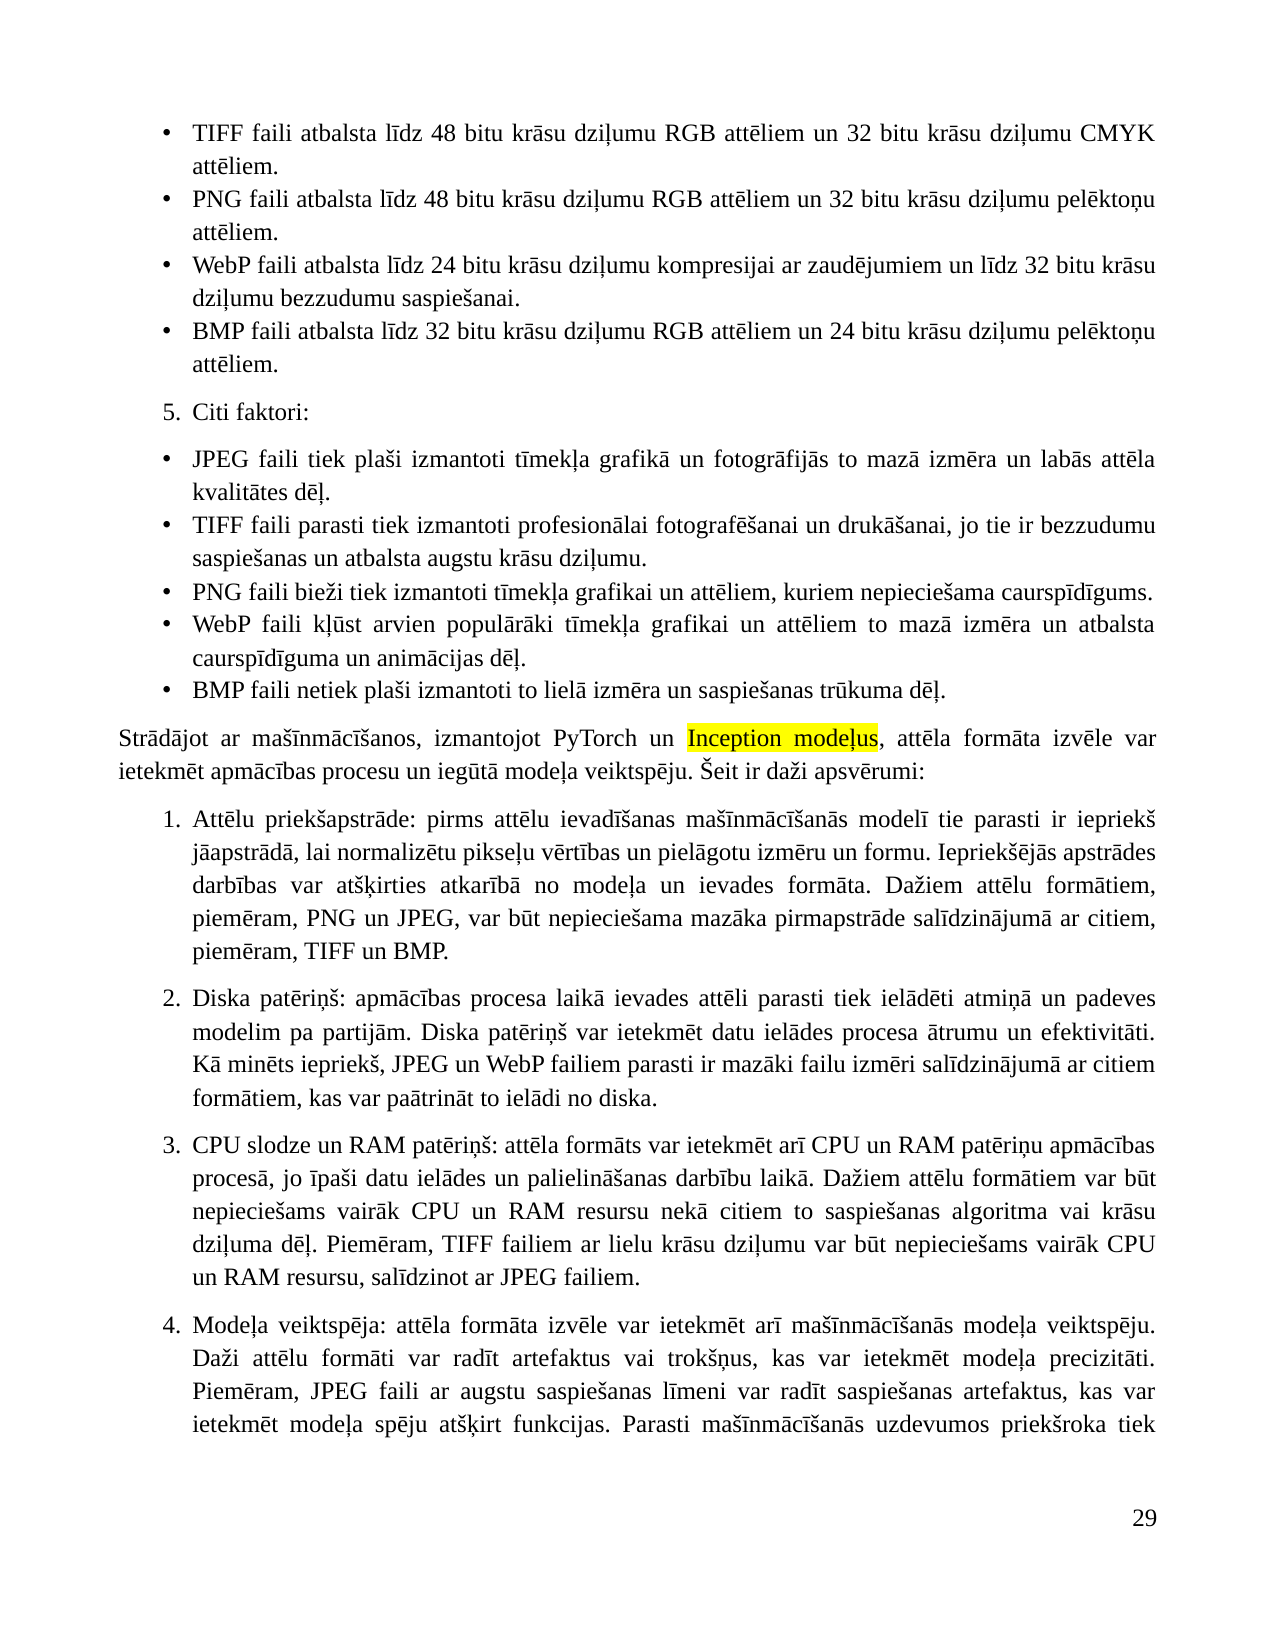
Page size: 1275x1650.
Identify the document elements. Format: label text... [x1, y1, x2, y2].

list BMP faili netiek plaši izmantoti to lielā izmēra un saspiešanas trūkuma dēļ. [162, 676, 1157, 704]
list TIFF faili parasti tiek izmantoti profesionālai fotografēšanai un drukāšanai, jo tie ir bezzudumu saspiešanas un atbalsta augstu krāsu dziļumu. [162, 511, 1157, 572]
list CPU slodze un RAM patēriņš: attēla formāts var ietekmēt arī CPU un RAM patēriņu apmācības procesā, jo īpaši datu ielādes un palielināšanas darbību laikā. Dažiem attēlu formātiem var būt nepieciešams vairāk CPU un RAM resursu nekā citiem to saspiešanas algoritma vai krāsu dziļuma dēļ. Piemēram, TIFF failiem ar lielu krāsu dziļumu var būt nepieciešams vairāk CPU un RAM resursu, salīdzinot ar JPEG failiem. [162, 1130, 1157, 1291]
list PNG faili bieži tiek izmantoti tīmekļa grafikai un attēliem, kuriem nepieciešama caurspīdīgums. [162, 577, 1157, 605]
list Diska patēriņš: apmācības procesa laikā ievades attēli parasti tiek ielādēti atmiņā un padeves modelim pa partijām. Diska patēriņš var ietekmēt datu ielādes procesa ātrumu un efektivitāti. Kā minēts iepriekš, JPEG un WebP failiem parasti ir mazāki failu izmēri salīdzinājumā ar citiem formātiem, kas var paātrināt to ielādi no diska. [162, 983, 1157, 1111]
list PNG faili atbalsta līdz 48 bitu krāsu dziļumu RGB attēliem un 32 bitu krāsu dziļumu pelēktoņu attēliem. [162, 184, 1157, 246]
list Modeļa veiktspēja: attēla formāta izvēle var ietekmēt arī mašīnmācīšanās modeļa veiktspēju. Daži attēlu formāti var radīt artefaktus vai trokšņus, kas var ietekmēt modeļa precizitāti. Piemēram, JPEG faili ar augstu saspiešanas līmeni var radīt saspiešanas artefaktus, kas var ietekmēt modeļa spēju atšķirt funkcijas. Parasti mašīnmācīšanās uzdevumos priekšroka tiek [162, 1310, 1157, 1438]
list TIFF faili atbalsta līdz 48 bitu krāsu dziļumu RGB attēliem un 32 bitu krāsu dziļumu CMYK attēliem. [162, 118, 1157, 180]
list BMP faili atbalsta līdz 32 bitu krāsu dziļumu RGB attēliem un 24 bitu krāsu dziļumu pelēktoņu attēliem. [162, 316, 1157, 378]
list WebP faili atbalsta līdz 24 bitu krāsu dziļumu kompresijai ar zaudējumiem un līdz 32 bitu krāsu dziļumu bezzudumu saspiešanai. [162, 250, 1157, 312]
list WebP faili kļūst arvien populārāki tīmekļa grafikai un attēliem to mazā izmēra un atbalsta caurspīdīguma un animācijas dēļ. [162, 609, 1157, 671]
list Citi faktori: [162, 397, 1157, 426]
list JPEG faili tiek plaši izmantoti tīmekļa grafikā un fotogrāfijās to mazā izmēra un labās attēla kvalitātes dēļ. [162, 444, 1157, 506]
list Attēlu priekšapstrāde: pirms attēlu ievadīšanas mašīnmācīšanās modelī tie parasti ir iepriekš jāapstrādā, lai normalizētu pikseļu vērtības un pielāgotu izmēru un formu. Iepriekšējās apstrādes darbības var atšķirties atkarībā no modeļa un ievades formāta. Dažiem attēlu formātiem, piemēram, PNG un JPEG, var būt nepieciešama mazāka pirmapstrāde salīdzinājumā ar citiem, piemēram, TIFF un BMP. [162, 804, 1157, 965]
text Strādājot ar mašīnmācīšanos, izmantojot PyTorch un Inception modeļus, attēla formāta izvēle var ietekmēt apmācības procesu un iegūtā modeļa veiktspēju. Šeit ir daži apsvērumi: [118, 723, 1157, 785]
